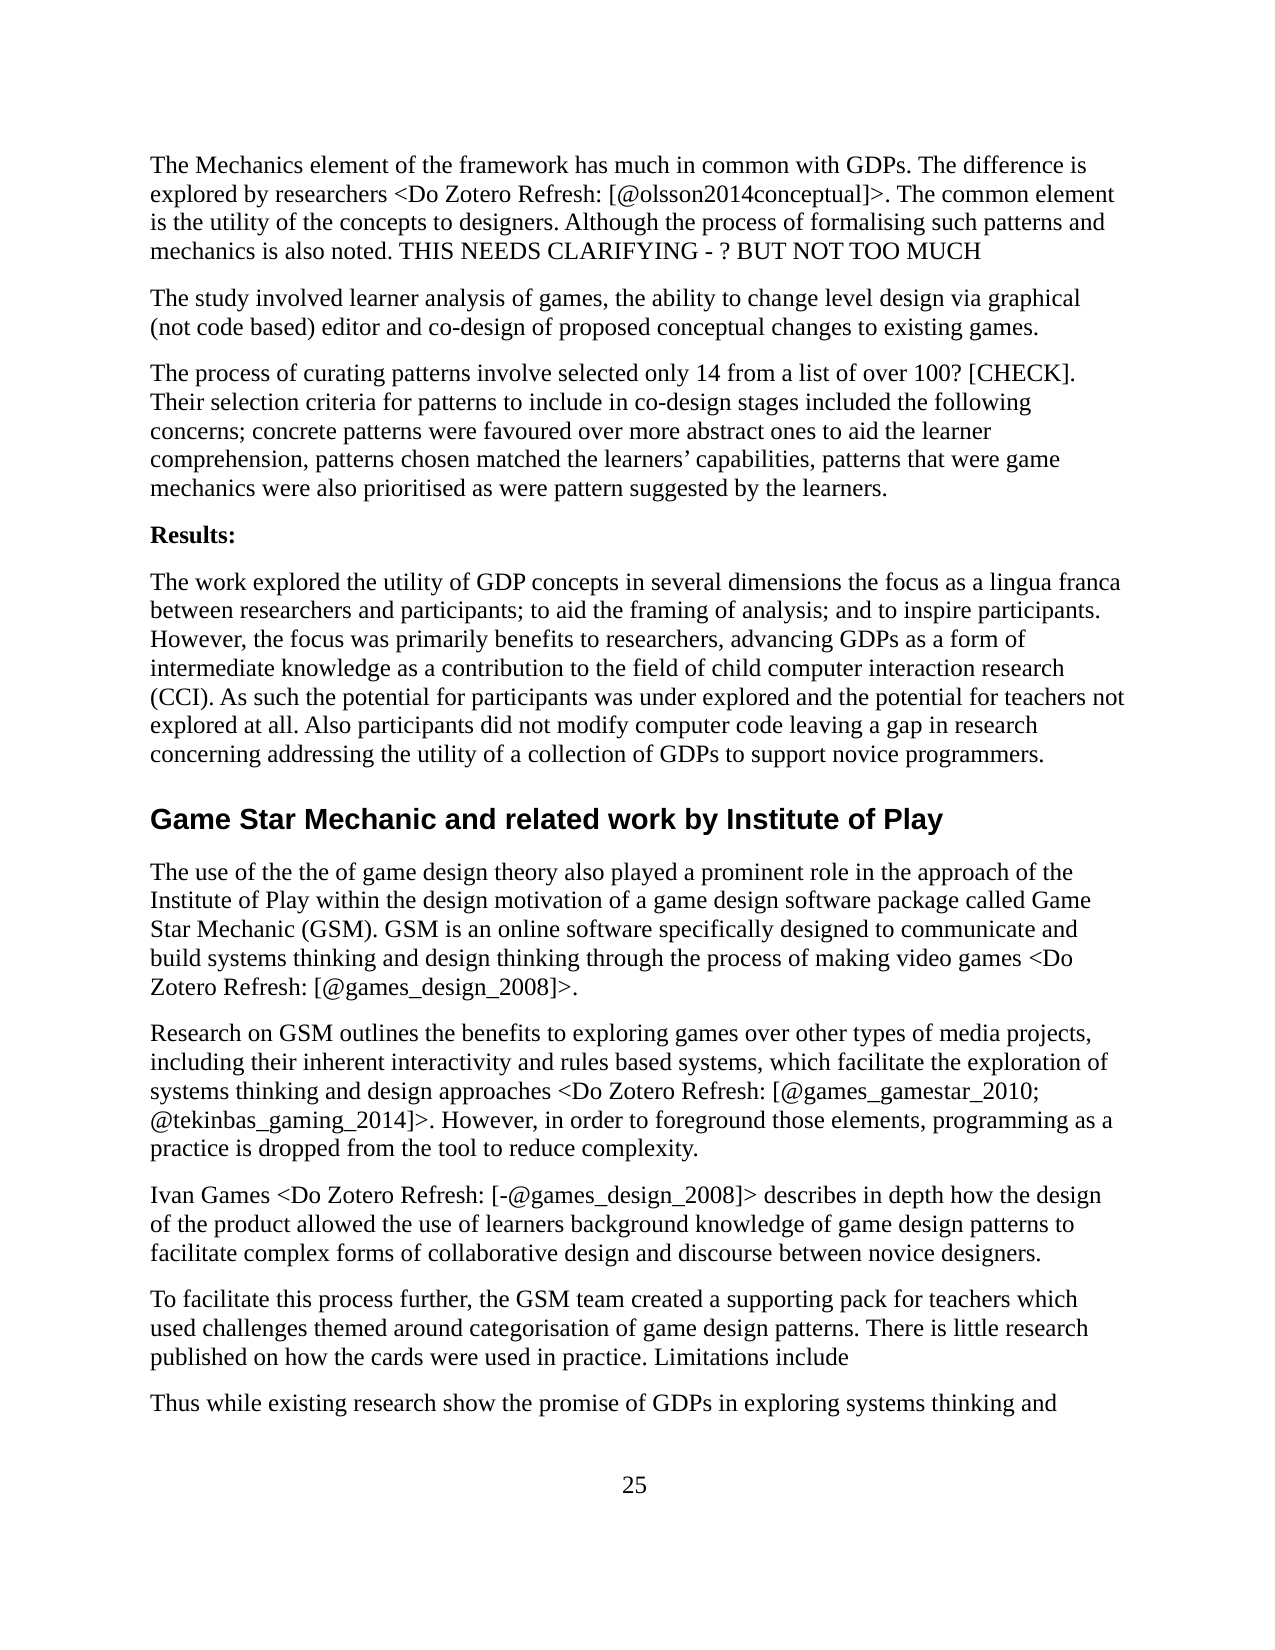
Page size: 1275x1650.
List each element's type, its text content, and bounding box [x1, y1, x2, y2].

text Ivan Games <Do Zotero Refresh: [-@games_design_2008]> describes in depth how the design of the product allowed the use of learners background knowledge of game design patterns to facilitate complex forms of collaborative design and discourse between novice designers. [150, 1180, 1125, 1266]
text The use of the the of game design theory also played a prominent role in the approach of the Institute of Play within the design motivation of a game design software package called Game Star Mechanic (GSM). GSM is an online software specifically designed to communicate and build systems thinking and design thinking through the process of making video games <Do Zotero Refresh: [@games_design_2008]>. [150, 857, 1125, 1001]
subtitle Game Star Mechanic and related work by Institute of Play [150, 802, 1125, 835]
text The Mechanics element of the framework has much in common with GDPs. The difference is explored by researchers <Do Zotero Refresh: [@olsson2014conceptual]>. The common element is the utility of the concepts to designers. Although the process of formalising such patterns and mechanics is also noted. THIS NEEDS CLARIFYING - ? BUT NOT TOO MUCH [150, 150, 1125, 265]
text Results: [150, 520, 1125, 549]
text The process of curating patterns involve selected only 14 from a list of over 100? [CHECK]. Their selection criteria for patterns to include in co-design stages included the following concerns; concrete patterns were favoured over more abstract ones to aid the learner comprehension, patterns chosen matched the learners’ capabilities, patterns that were game mechanics were also prioritised as were pattern suggested by the learners. [150, 358, 1125, 502]
text Research on GSM outlines the benefits to exploring games over other types of media projects, including their inherent interactivity and rules based systems, which facilitate the exploration of systems thinking and design approaches <Do Zotero Refresh: [@games_gamestar_2010; @tekinbas_gaming_2014]>. However, in order to foreground those elements, programming as a practice is dropped from the tool to reduce complexity. [150, 1018, 1125, 1162]
text The study involved learner analysis of games, the ability to change level design via graphical (not code based) editor and co-design of proposed conceptual changes to existing games. [150, 283, 1125, 340]
text To facilitate this process further, the GSM team created a supporting pack for teachers which used challenges themed around categorisation of game design patterns. There is little research published on how the cards were used in practice. Limitations include [150, 1284, 1125, 1371]
text The work explored the utility of GDP concepts in several dimensions the focus as a lingua franca between researchers and participants; to aid the framing of analysis; and to inspire participants. However, the focus was primarily benefits to researchers, advancing GDPs as a form of intermediate knowledge as a contribution to the field of child computer interaction research (CCI). As such the potential for participants was under explored and the potential for teachers not explored at all. Also participants did not modify computer code leaving a gap in research concerning addressing the utility of a collection of GDPs to support novice programmers. [150, 567, 1125, 768]
text Thus while existing research show the promise of GDPs in exploring systems thinking and [150, 1388, 1125, 1417]
